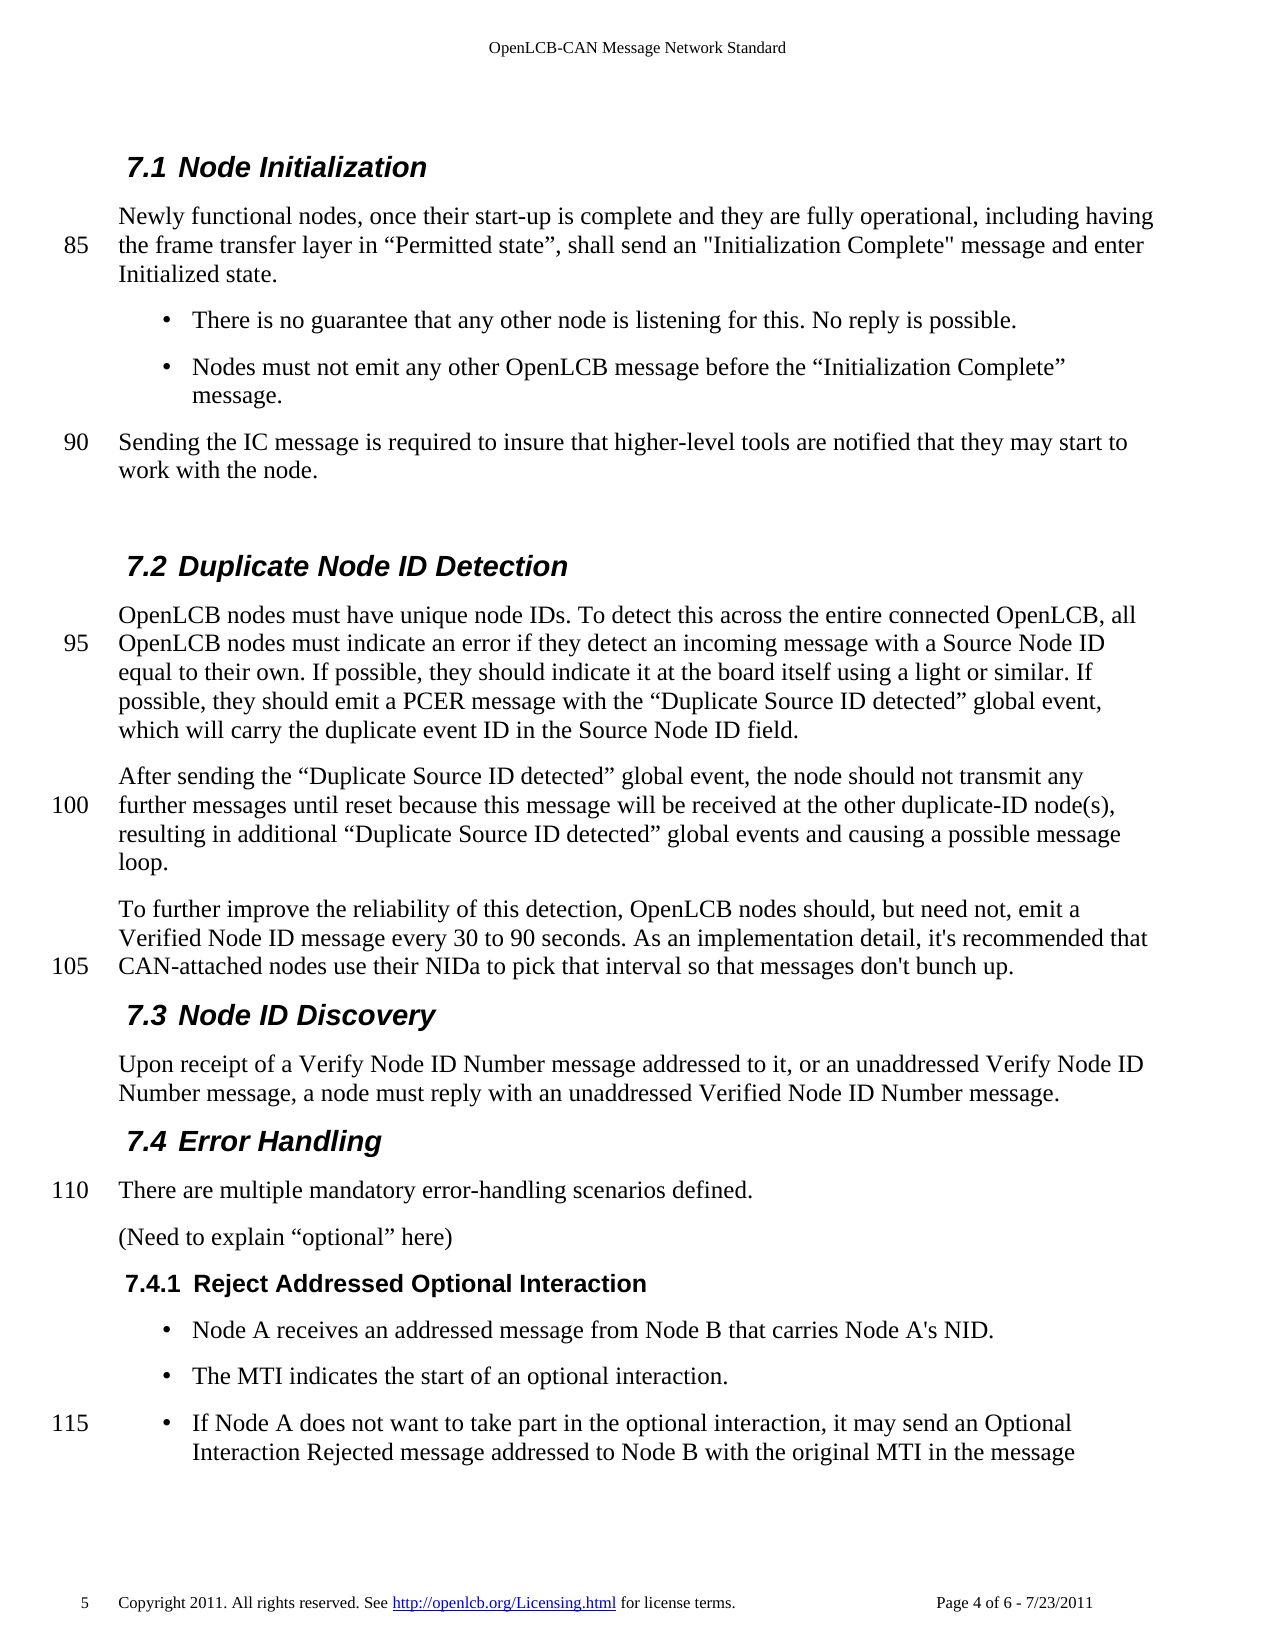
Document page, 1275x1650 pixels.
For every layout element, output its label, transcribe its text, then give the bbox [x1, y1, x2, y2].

subtitle Error Handling [118, 1124, 1157, 1158]
text Newly functional nodes, once their start-up is complete and they are fully operational, including having the frame transfer layer in “Permitted state”, shall send an "Initialization Complete" message and enter Initialized state. [118, 201, 1157, 287]
list Node A receives an addressed message from Node B that carries Node A's NID. [162, 1315, 1157, 1344]
subtitle Reject Addressed Optional Interaction [118, 1268, 1157, 1297]
list There is no guarantee that any other node is listening for this. No reply is possible. [162, 305, 1157, 334]
list Nodes must not emit any other OpenLCB message before the “Initialization Complete” message. [162, 352, 1157, 409]
subtitle Node ID Discovery [118, 998, 1157, 1031]
subtitle Duplicate Node ID Detection [118, 548, 1157, 582]
text OpenLCB nodes must have unique node IDs. To detect this across the entire connected OpenLCB, all OpenLCB nodes must indicate an error if they detect an incoming message with a Source Node ID equal to their own. If possible, they should indicate it at the board itself using a light or similar. If possible, they should emit a PCER message with the “Duplicate Source ID detected” global event, which will carry the duplicate event ID in the Source Node ID field. [118, 600, 1157, 743]
text After sending the “Duplicate Source ID detected” global event, the node should not transmit any further messages until reset because this message will be received at the other duplicate-ID node(s), resulting in additional “Duplicate Source ID detected” global events and causing a possible message loop. [118, 761, 1157, 876]
text There are multiple mandatory error-handling scenarios defined. [118, 1176, 1157, 1204]
text To further improve the reliability of this detection, OpenLCB nodes should, but need not, emit a Verified Node ID message every 30 to 90 seconds. As an implementation detail, it's recommended that CAN-attached nodes use their NIDa to pick that interval so that messages don't bunch up. [118, 894, 1157, 980]
list The MTI indicates the start of an optional interaction. [162, 1361, 1157, 1390]
subtitle Node Initialization [118, 150, 1157, 183]
text (Need to explain “optional” here) [118, 1222, 1157, 1251]
list If Node A does not want to take part in the optional interaction, it may send an Optional Interaction Rejected message addressed to Node B with the original MTI in the message [162, 1408, 1157, 1465]
text Upon receipt of a Verify Node ID Number message addressed to it, or an unaddressed Verify Node ID Number message, a node must reply with an unaddressed Verified Node ID Number message. [118, 1049, 1157, 1107]
text Sending the IC message is required to insure that higher-level tools are notified that they may start to work with the node. [118, 427, 1157, 484]
